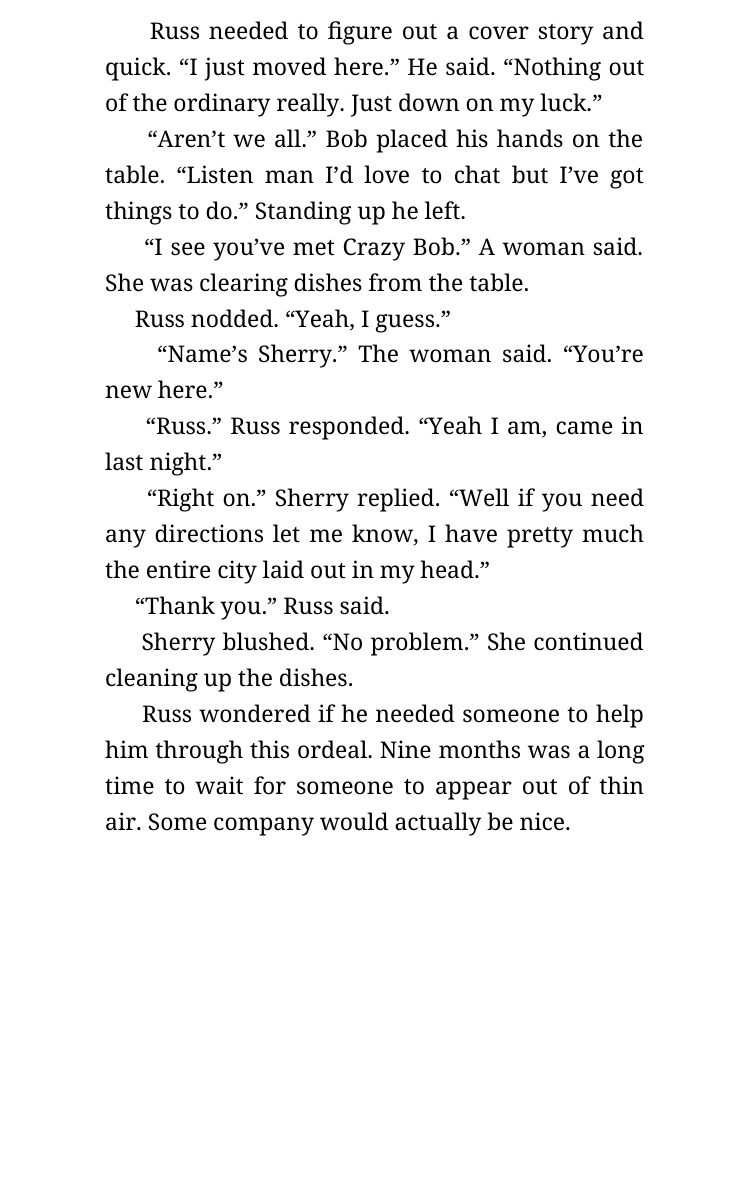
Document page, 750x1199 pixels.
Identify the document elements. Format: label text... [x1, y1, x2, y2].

text “Right on.” Sherry replied. “Well if you need any directions let me know, I have pretty much the entire city laid out in my head.” [105, 482, 645, 585]
text “I see you’ve met Crazy Bob.” A woman said. She was clearing dishes from the table. [105, 231, 645, 298]
text Russ needed to figure out a cover story and quick. “I just moved here.” He said. “Nothing out of the ordinary really. Just down on my luck.” [105, 15, 645, 118]
text “Thank you.” Russ said. [105, 590, 645, 621]
text “Russ.” Russ responded. “Yeah I am, came in last night.” [105, 410, 645, 477]
text “Aren’t we all.” Bob placed his hands on the table. “Listen man I’d love to chat but I’ve got things to do.” Standing up he left. [105, 123, 645, 226]
text “Name’s Sherry.” The woman said. “You’re new here.” [105, 338, 645, 406]
text Russ nodded. “Yeah, I guess.” [105, 302, 645, 334]
text Russ wondered if he needed someone to help him through this ordeal. Nine months was a long time to wait for someone to appear out of thin air. Some company would actually be nice. [105, 698, 645, 837]
text Sherry blushed. “No problem.” She continued cleaning up the dishes. [105, 626, 645, 693]
